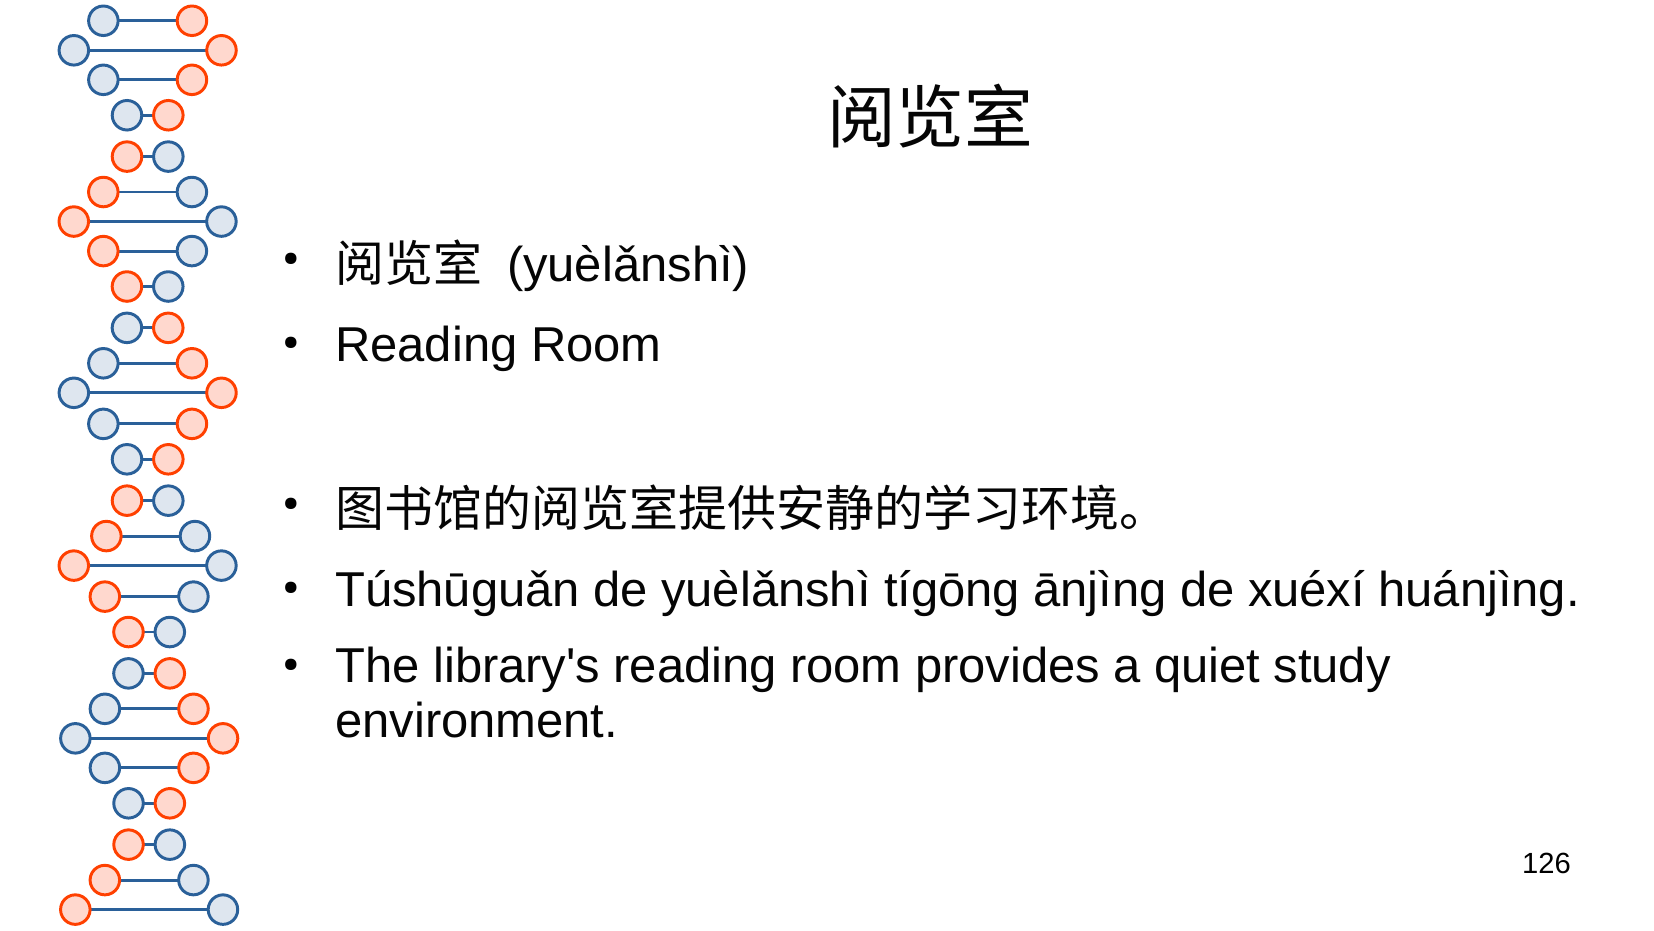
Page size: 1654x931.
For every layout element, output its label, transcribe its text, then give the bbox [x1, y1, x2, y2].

title 阅览室 [265, 35, 1595, 189]
list 阅览室 (yuèlǎnshì) Reading Room 图书馆的阅览室提供安静的学习环境。 Túshūguǎn de yuèlǎnshì tígōng ānjìng de xuéxí huánjìng. The library's reading room provides a quiet study environment. [265, 224, 1595, 764]
